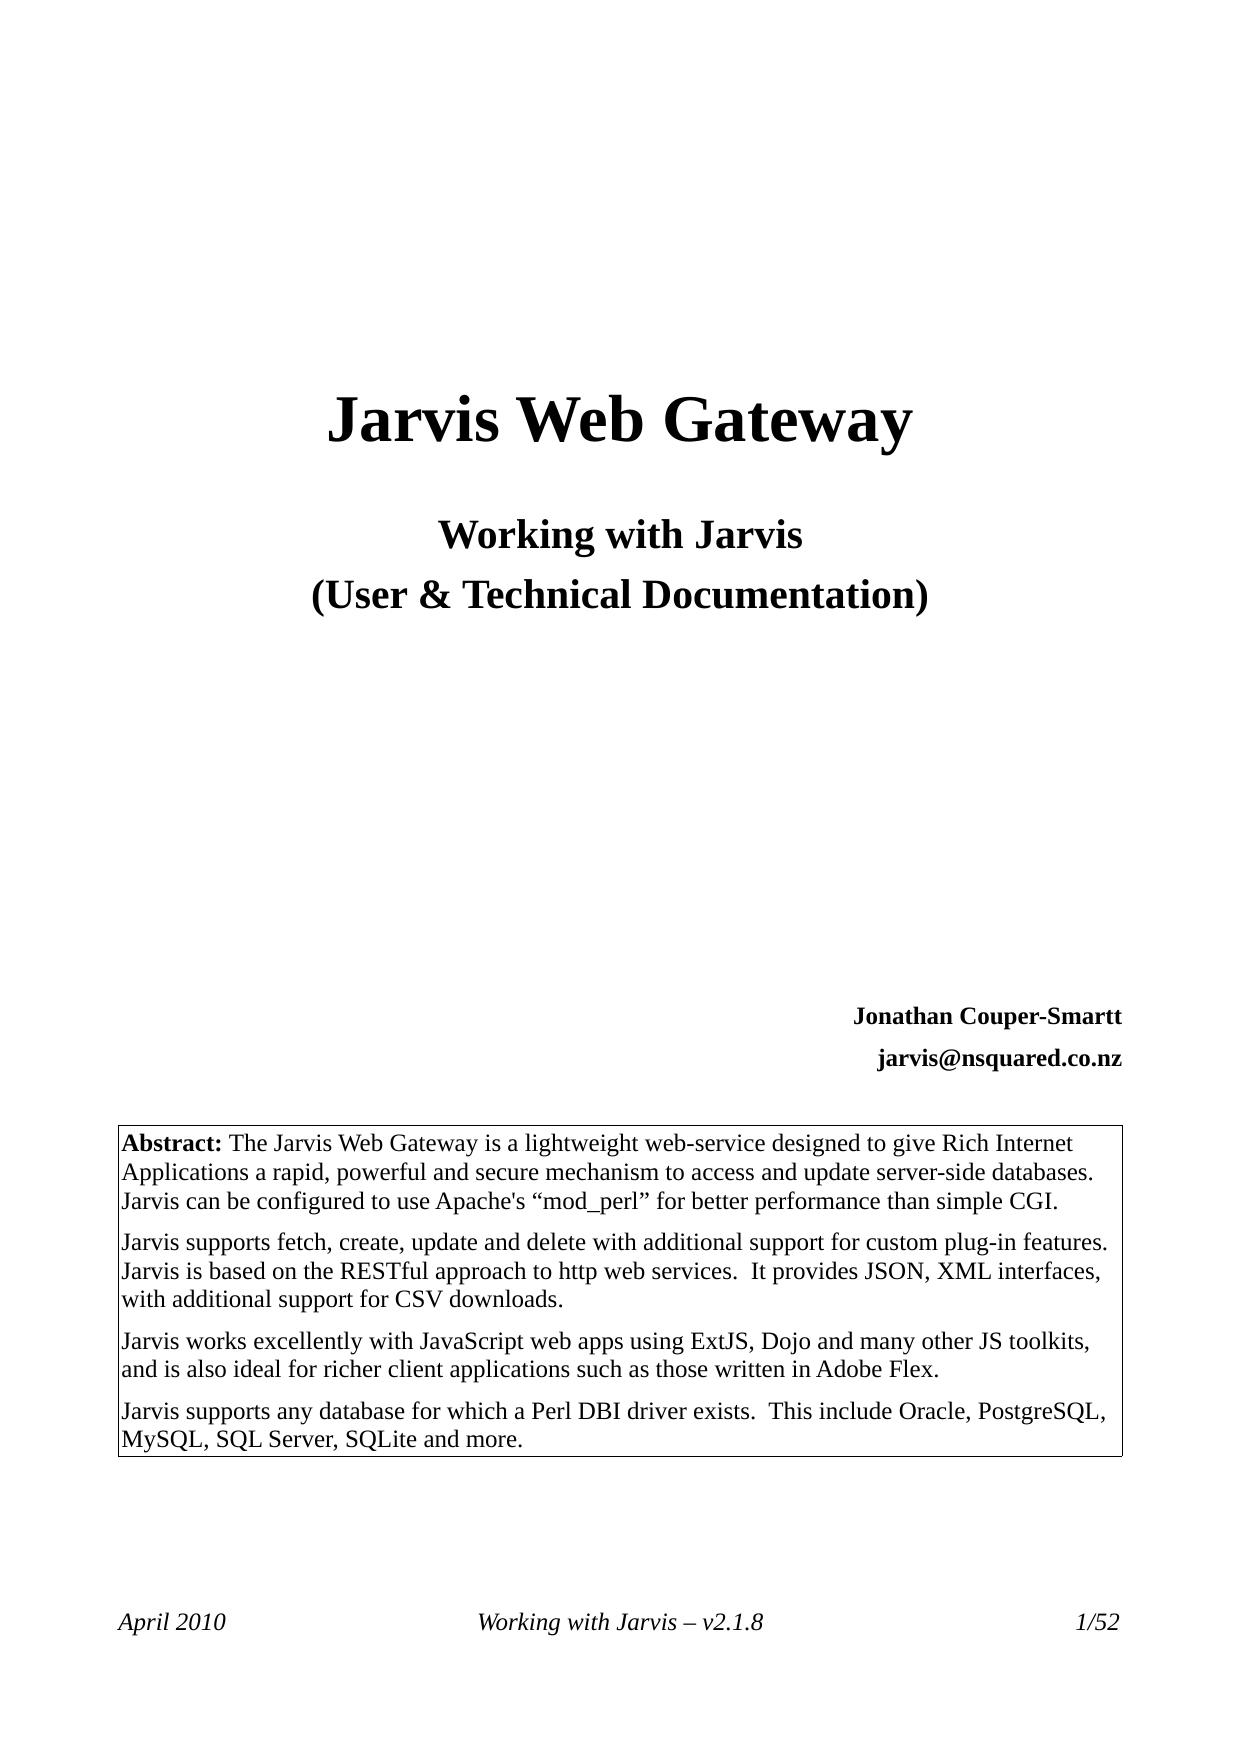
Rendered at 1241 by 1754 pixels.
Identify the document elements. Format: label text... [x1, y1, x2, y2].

text Abstract: The Jarvis Web Gateway is a lightweight web-service designed to give Rich Internet Applications a rapid, powerful and secure mechanism to access and update server-side databases. Jarvis can be configured to use Apache's “mod_perl” for better performance than simple CGI. [119, 1126, 1122, 1214]
text Jonathan Couper-Smartt [118, 1001, 1122, 1030]
text Jarvis Web Gateway [118, 379, 1122, 456]
text Jarvis supports fetch, create, update and delete with additional support for custom plug-in features. Jarvis is based on the RESTful approach to http web services. It provides JSON, XML interfaces, with additional support for CSV downloads. [119, 1224, 1122, 1313]
text Jarvis works excellently with JavaScript web apps using ExtJS, Dojo and many other JS toolkits, and is also ideal for richer client applications such as those written in Adobe Flex. [119, 1323, 1122, 1383]
text Jarvis supports any database for which a Perl DBI driver exists. This include Oracle, PostgreSQL, MySQL, SQL Server, SQLite and more. [119, 1393, 1122, 1456]
text jarvis@nsquared.co.nz [118, 1043, 1122, 1071]
text (User & Technical Documentation) [118, 570, 1122, 618]
text Working with Jarvis [118, 509, 1122, 557]
